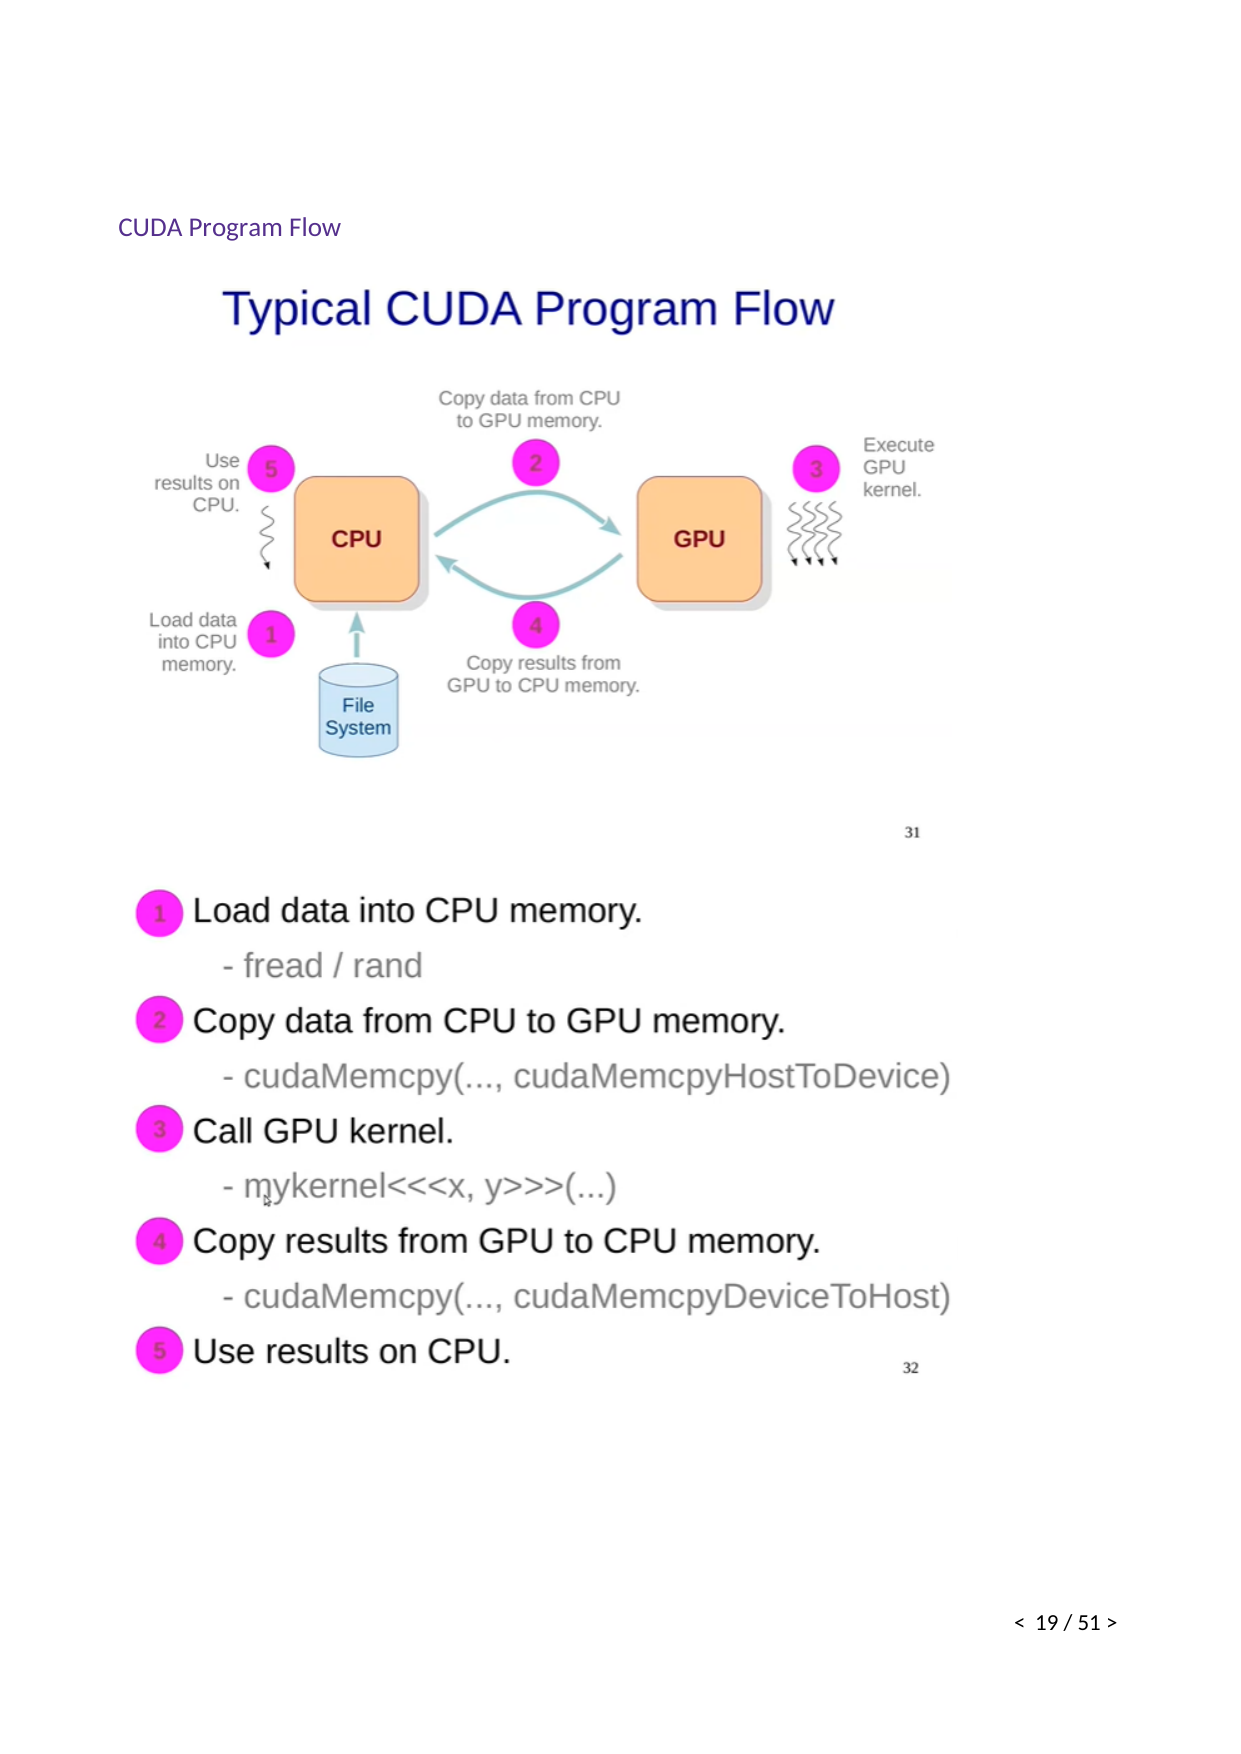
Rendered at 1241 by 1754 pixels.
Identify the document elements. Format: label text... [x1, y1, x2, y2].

subtitle CUDA Program Flow [118, 210, 1122, 243]
picture [118, 257, 952, 864]
picture [118, 882, 959, 1397]
